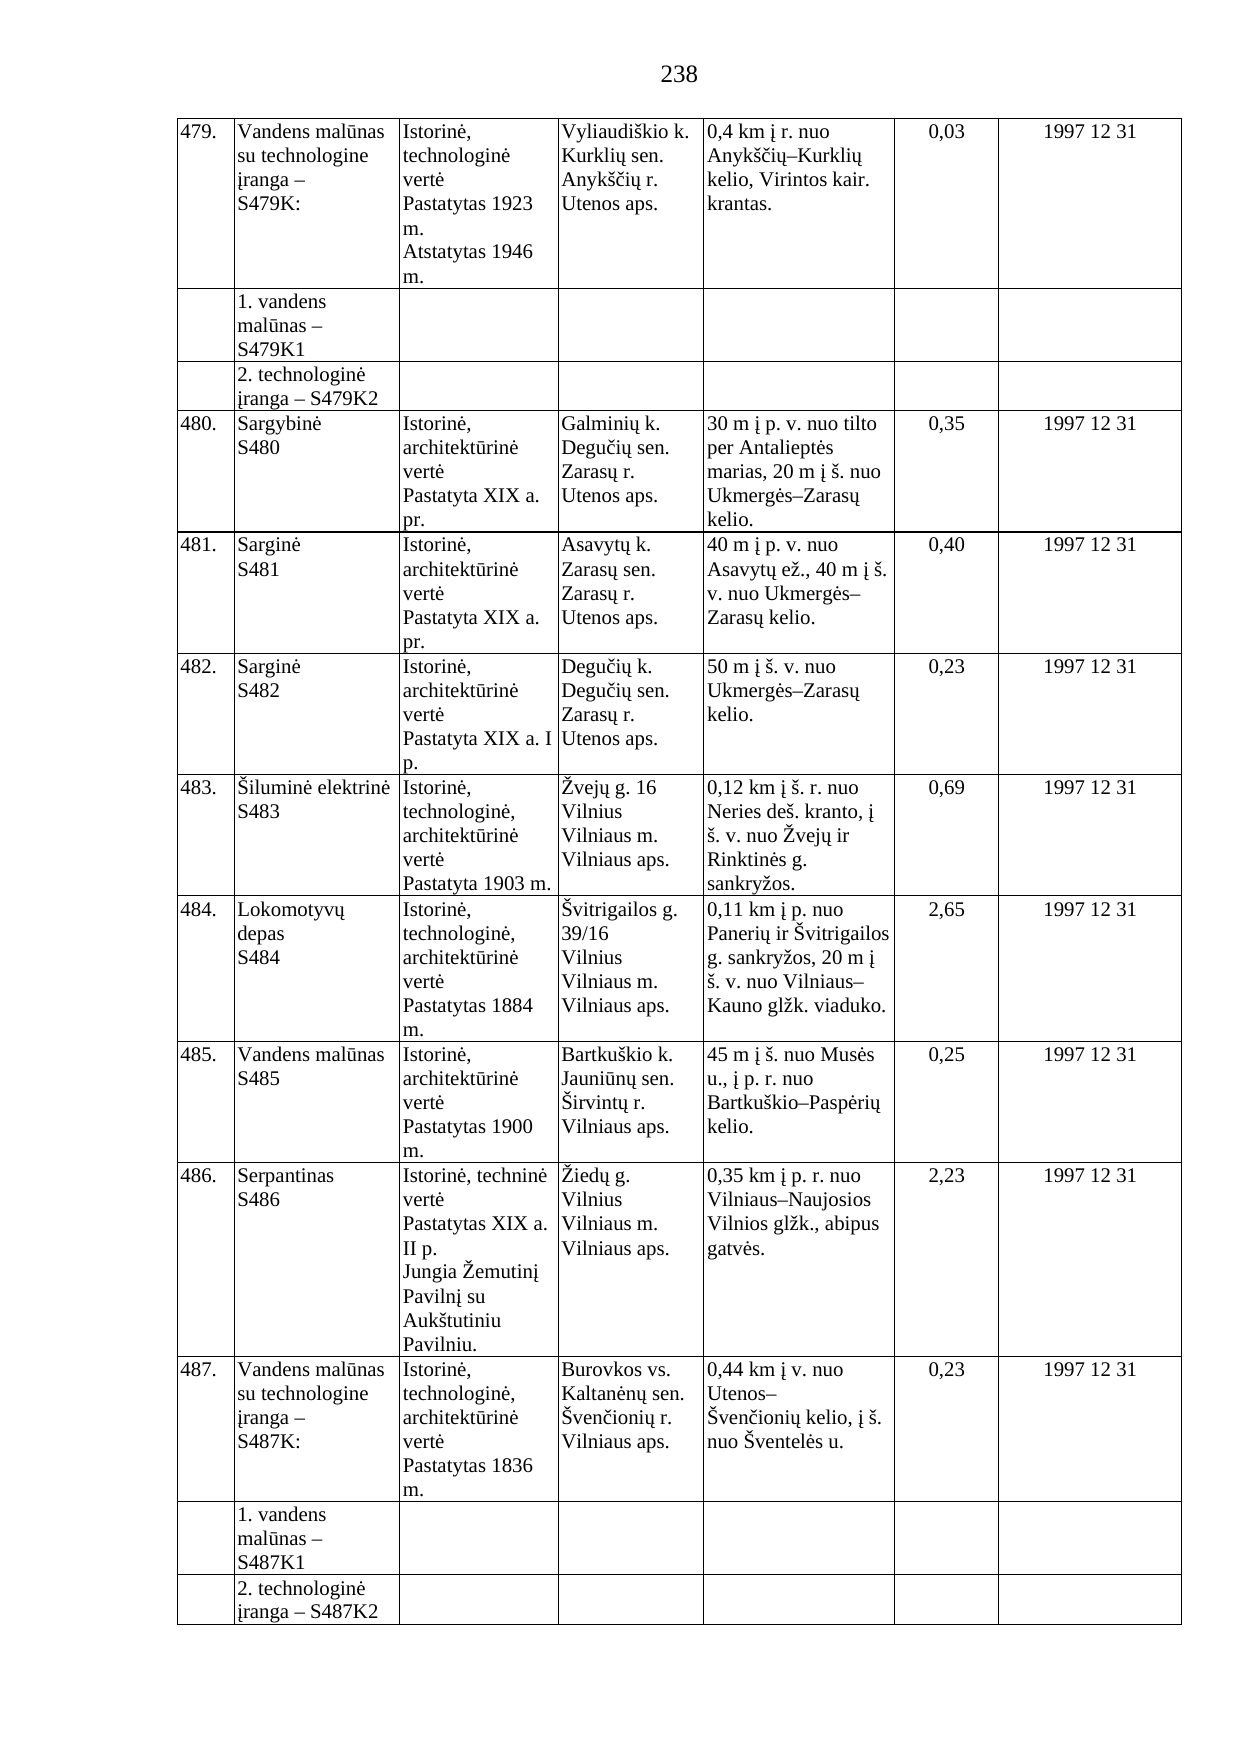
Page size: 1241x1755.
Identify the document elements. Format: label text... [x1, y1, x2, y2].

table_cell 0,23 [895, 1357, 998, 1501]
table_cell [704, 1502, 894, 1574]
table_cell Žvejų g. 16 Vilnius Vilniaus m. Vilniaus aps. [559, 775, 703, 895]
table_cell Galminių k. Degučių sen. Zarasų r. Utenos aps. [559, 411, 703, 531]
table_cell 482. [178, 654, 234, 774]
table_cell Burovkos vs. Kaltanėnų sen. Švenčionių r. Vilniaus aps. [559, 1357, 703, 1501]
table_cell Serpantinas S486 [235, 1163, 399, 1356]
table_cell 0,40 [895, 533, 998, 653]
table_cell [400, 362, 558, 410]
table_cell Istorinė, architektūrinė vertė Pastatyta XIX a. I p. [400, 654, 558, 774]
table_cell [895, 1502, 998, 1574]
table_cell 0,35 km į p. r. nuo Vilniaus–Naujosios Vilnios glžk., abipus gatvės. [704, 1163, 894, 1356]
table_cell [999, 1502, 1181, 1574]
table_cell [999, 362, 1181, 410]
table_cell 487. [178, 1357, 234, 1501]
table_cell Vandens malūnas S485 [235, 1042, 399, 1162]
table_cell 0,23 [895, 654, 998, 774]
table_cell 2,23 [895, 1163, 998, 1356]
table_cell 0,44 km į v. nuo Utenos– Švenčionių kelio, į š. nuo Šventelės u. [704, 1357, 894, 1501]
table_cell [559, 1575, 703, 1623]
table_cell 484. [178, 896, 234, 1041]
table_cell 1997 12 31 [999, 654, 1181, 774]
table_cell [895, 362, 998, 410]
table_cell Švitrigailos g. 39/16 Vilnius Vilniaus m. Vilniaus aps. [559, 896, 703, 1041]
table_cell Istorinė, architektūrinė vertė Pastatyta XIX a. pr. [400, 411, 558, 531]
table_cell 1997 12 31 [999, 775, 1181, 895]
table_cell 1997 12 31 [999, 1042, 1181, 1162]
table_cell Istorinė, architektūrinė vertė Pastatytas 1900 m. [400, 1042, 558, 1162]
table_cell [400, 1502, 558, 1574]
table_cell 1997 12 31 [999, 896, 1181, 1041]
table_cell [178, 1575, 234, 1623]
table_cell Istorinė, technologinė, architektūrinė vertė Pastatyta 1903 m. [400, 775, 558, 895]
table_cell [400, 289, 558, 361]
table_cell Istorinė, technologinė, architektūrinė vertė Pastatytas 1884 m. [400, 896, 558, 1041]
table_cell [178, 289, 234, 361]
table_cell Istorinė, architektūrinė vertė Pastatyta XIX a. pr. [400, 533, 558, 653]
table_cell 1997 12 31 [999, 533, 1181, 653]
table_cell 480. [178, 411, 234, 531]
table_cell [895, 1575, 998, 1623]
table_cell Vandens malūnas su technologine įranga – S487K: [235, 1357, 399, 1501]
table_cell [895, 289, 998, 361]
table_cell Istorinė, techninė vertė Pastatytas XIX a. II p. Jungia Žemutinį Pavilnį su Aukštutiniu Pavilniu. [400, 1163, 558, 1356]
table_cell [400, 1575, 558, 1623]
table_cell 481. [178, 533, 234, 653]
table_cell 1997 12 31 [999, 119, 1181, 288]
table_cell 0,11 km į p. nuo Panerių ir Švitrigailos g. sankryžos, 20 m į š. v. nuo Vilniaus–Kauno glžk. viaduko. [704, 896, 894, 1041]
table_cell Degučių k. Degučių sen. Zarasų r. Utenos aps. [559, 654, 703, 774]
table_cell [178, 1502, 234, 1574]
table_cell [999, 1575, 1181, 1623]
table_cell 0,25 [895, 1042, 998, 1162]
table_cell [999, 289, 1181, 361]
table_cell 1997 12 31 [999, 411, 1181, 531]
table_cell Bartkuškio k. Jauniūnų sen. Širvintų r. Vilniaus aps. [559, 1042, 703, 1162]
table_cell Istorinė, technologinė, architektūrinė vertė Pastatytas 1836 m. [400, 1357, 558, 1501]
table_cell 2,65 [895, 896, 998, 1041]
table_cell 1997 12 31 [999, 1357, 1181, 1501]
table_cell 30 m į p. v. nuo tilto per Antalieptės marias, 20 m į š. nuo Ukmergės–Zarasų kelio. [704, 411, 894, 531]
table_cell Žiedų g. Vilnius Vilniaus m. Vilniaus aps. [559, 1163, 703, 1356]
table_cell 50 m į š. v. nuo Ukmergės–Zarasų kelio. [704, 654, 894, 774]
table_cell [704, 362, 894, 410]
table_cell Asavytų k. Zarasų sen. Zarasų r. Utenos aps. [559, 533, 703, 653]
table_cell [704, 289, 894, 361]
table_cell 2. technologinė įranga – S479K2 [235, 362, 399, 410]
table_cell Sarginė S481 [235, 533, 399, 653]
table_cell 485. [178, 1042, 234, 1162]
table_cell Sargybinė S480 [235, 411, 399, 531]
table_cell 0,69 [895, 775, 998, 895]
table_cell Šiluminė elektrinė S483 [235, 775, 399, 895]
table_cell Vyliaudiškio k. Kurklių sen. Anykščių r. Utenos aps. [559, 119, 703, 288]
table_cell 0,4 km į r. nuo Anykščių–Kurklių kelio, Virintos kair. krantas. [704, 119, 894, 288]
table_cell Sarginė S482 [235, 654, 399, 774]
table_cell 2. technologinė įranga – S487K2 [235, 1575, 399, 1623]
table_cell Lokomotyvų depas S484 [235, 896, 399, 1041]
table_cell Istorinė, technologinė vertė Pastatytas 1923 m. Atstatytas 1946 m. [400, 119, 558, 288]
table_cell 1. vandens malūnas – S487K1 [235, 1502, 399, 1574]
table_cell Vandens malūnas su technologine įranga – S479K: [235, 119, 399, 288]
table_cell [559, 362, 703, 410]
table_cell 479. [178, 119, 234, 288]
table_cell 486. [178, 1163, 234, 1356]
table_cell 1. vandens malūnas – S479K1 [235, 289, 399, 361]
table_cell [178, 362, 234, 410]
table_cell 45 m į š. nuo Musės u., į p. r. nuo Bartkuškio–Paspėrių kelio. [704, 1042, 894, 1162]
table_cell 1997 12 31 [999, 1163, 1181, 1356]
table_cell 0,03 [895, 119, 998, 288]
table_cell 483. [178, 775, 234, 895]
table_cell 40 m į p. v. nuo Asavytų ež., 40 m į š. v. nuo Ukmergės–Zarasų kelio. [704, 533, 894, 653]
table_cell [704, 1575, 894, 1623]
table_cell [559, 289, 703, 361]
table_cell [559, 1502, 703, 1574]
table_cell 0,35 [895, 411, 998, 531]
table_cell 0,12 km į š. r. nuo Neries deš. kranto, į š. v. nuo Žvejų ir Rinktinės g. sankryžos. [704, 775, 894, 895]
